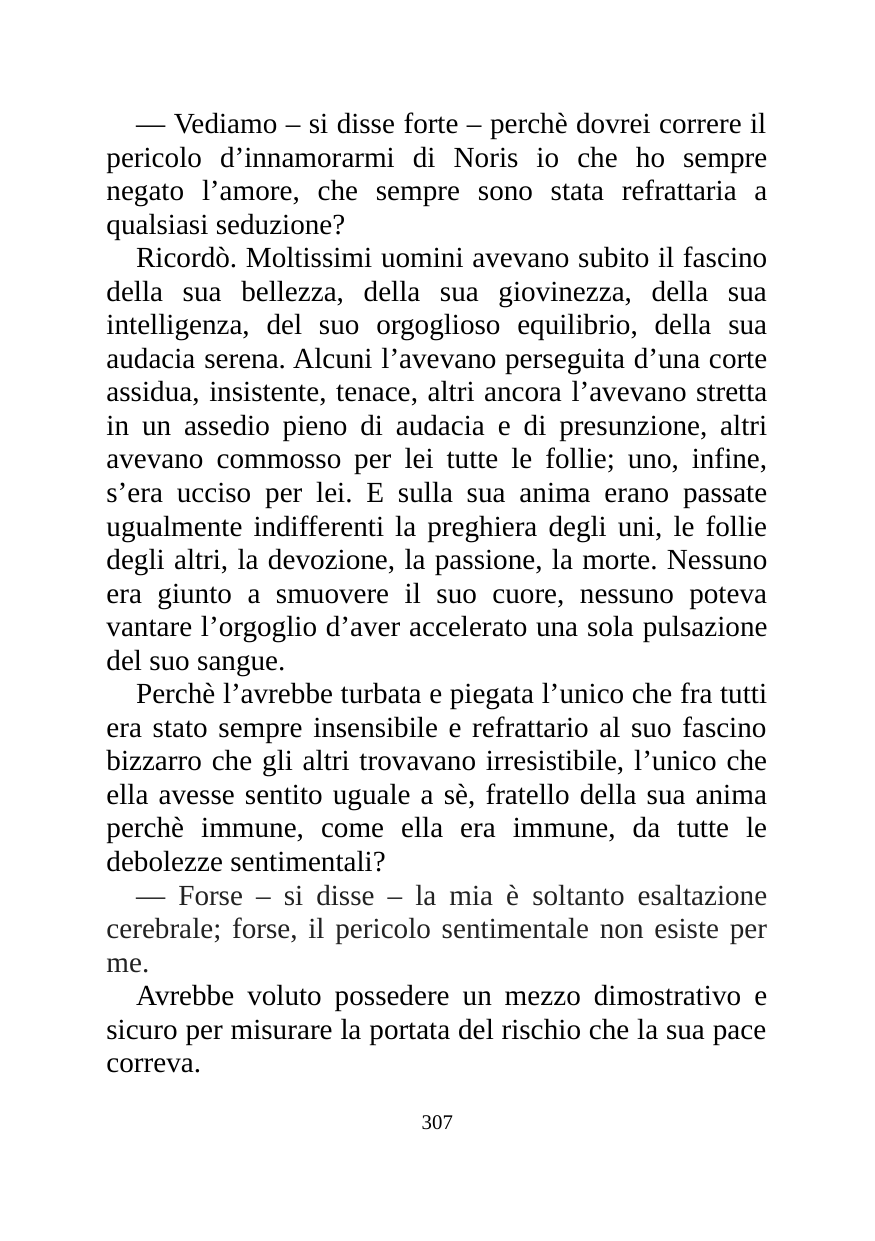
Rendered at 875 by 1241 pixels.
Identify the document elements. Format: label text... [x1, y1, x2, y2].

text — Vediamo – si disse forte – perchè dovrei correre il pericolo d’innamorarmi di Noris io che ho sempre negato l’amore, che sempre sono stata refrattaria a qualsiasi seduzione? [106, 106, 768, 240]
text Ricordò. Moltissimi uomini avevano subito il fascino della sua bellezza, della sua giovinezza, della sua intelligenza, del suo orgoglioso equilibrio, della sua audacia serena. Alcuni l’avevano perseguita d’una corte assidua, insistente, tenace, altri ancora l’avevano stretta in un assedio pieno di audacia e di presunzione, altri avevano commosso per lei tutte le follie; uno, infine, s’era ucciso per lei. E sulla sua anima erano passate ugualmente indifferenti la preghiera degli uni, le follie degli altri, la devozione, la passione, la morte. Nessuno era giunto a smuovere il suo cuore, nessuno poteva vantare l’orgoglio d’aver accelerato una sola pulsazione del suo sangue. [106, 240, 768, 676]
text Avrebbe voluto possedere un mezzo dimostrativo e sicuro per misurare la portata del rischio che la sua pace correva. [106, 978, 768, 1079]
text — Forse – si disse – la mia è soltanto esaltazione cerebrale; forse, il pericolo sentimentale non esiste per me. [106, 878, 768, 978]
text Perchè l’avrebbe turbata e piegata l’unico che fra tutti era stato sempre insensibile e refrattario al suo fascino bizzarro che gli altri trovavano irresistibile, l’unico che ella avesse sentito uguale a sè, fratello della sua anima perchè immune, come ella era immune, da tutte le debolezze sentimentali? [106, 676, 768, 878]
